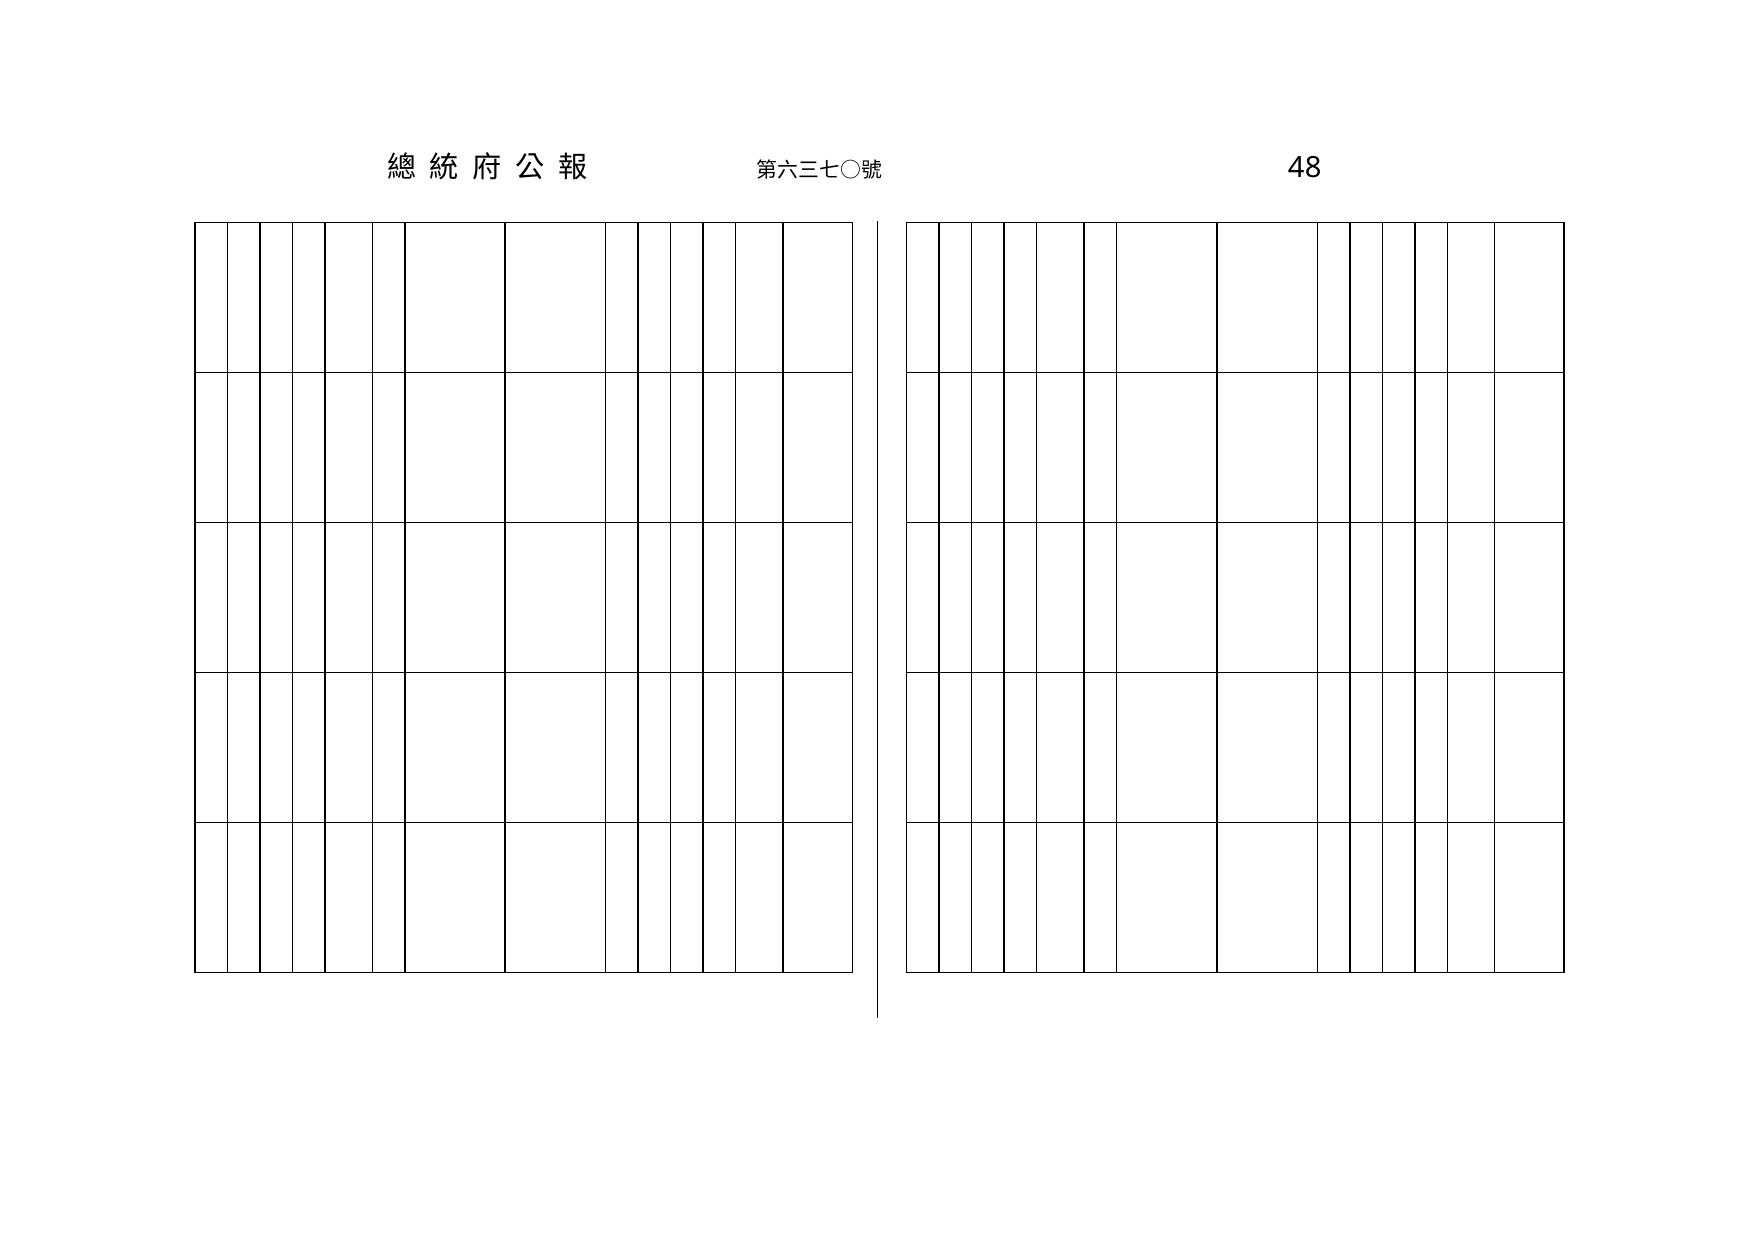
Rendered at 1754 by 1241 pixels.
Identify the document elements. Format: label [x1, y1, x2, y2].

table_cell [293, 373, 324, 522]
table_cell [1218, 673, 1317, 822]
table_cell [228, 223, 259, 372]
table_cell [293, 673, 324, 822]
table_cell [293, 823, 324, 972]
table_cell [907, 823, 938, 972]
table_cell [1351, 673, 1382, 822]
table_cell [261, 523, 292, 672]
table_cell [1383, 823, 1414, 972]
table_cell [1005, 523, 1036, 672]
table_cell [1318, 523, 1349, 672]
table_cell [196, 523, 227, 672]
table_cell [1383, 223, 1414, 372]
table_cell [736, 673, 782, 822]
table_cell [784, 673, 852, 822]
table_cell [1318, 373, 1349, 522]
table_cell [1218, 373, 1317, 522]
table_cell [373, 223, 404, 372]
table_cell [606, 823, 637, 972]
table_cell [940, 373, 971, 522]
table_cell [736, 823, 782, 972]
table_cell [406, 373, 504, 522]
table_cell [1037, 223, 1083, 372]
table_cell [261, 673, 292, 822]
table_cell [1448, 673, 1494, 822]
table_cell [972, 523, 1003, 672]
table_cell [1416, 823, 1447, 972]
table_cell [1085, 673, 1116, 822]
table_cell [606, 373, 637, 522]
table_cell [1383, 673, 1414, 822]
table_cell [704, 673, 735, 822]
table_cell [326, 223, 372, 372]
table_cell [506, 673, 605, 822]
table_cell [1351, 373, 1382, 522]
table_cell [606, 673, 637, 822]
table_cell [506, 373, 605, 522]
table_cell [639, 223, 670, 372]
table_cell [1318, 823, 1349, 972]
table_cell [1448, 373, 1494, 522]
table_cell [373, 673, 404, 822]
table_cell [506, 823, 605, 972]
table_cell [1005, 673, 1036, 822]
table_cell [784, 523, 852, 672]
table_cell [1416, 373, 1447, 522]
table_cell [907, 223, 938, 372]
table_cell [784, 373, 852, 522]
table_cell [907, 523, 938, 672]
table_cell [940, 223, 971, 372]
table_cell [228, 673, 259, 822]
table_cell [1448, 523, 1494, 672]
table_cell [228, 373, 259, 522]
table_cell [940, 523, 971, 672]
table_cell [196, 673, 227, 822]
table_cell [639, 673, 670, 822]
table_cell [1037, 673, 1083, 822]
table_cell [293, 223, 324, 372]
table_cell [1005, 823, 1036, 972]
table_cell [196, 373, 227, 522]
table_cell [1383, 373, 1414, 522]
table_cell [704, 223, 735, 372]
table_cell [736, 523, 782, 672]
table_cell [373, 823, 404, 972]
table_cell [671, 373, 702, 522]
table_cell [1218, 823, 1317, 972]
table_cell [326, 673, 372, 822]
table_cell [1085, 373, 1116, 522]
table_cell [940, 823, 971, 972]
table_cell [704, 823, 735, 972]
table_cell [1351, 523, 1382, 672]
table_cell [972, 673, 1003, 822]
table_cell [784, 823, 852, 972]
table_cell [1448, 223, 1494, 372]
table_cell [1318, 223, 1349, 372]
table_cell [736, 373, 782, 522]
table_cell [736, 223, 782, 372]
table_cell [1495, 523, 1563, 672]
table_cell [1005, 373, 1036, 522]
table_cell [261, 373, 292, 522]
table_cell [326, 823, 372, 972]
table_cell [639, 373, 670, 522]
table_cell [1085, 523, 1116, 672]
table_cell [261, 223, 292, 372]
table_cell [1218, 223, 1317, 372]
table_cell [373, 523, 404, 672]
table_cell [326, 523, 372, 672]
table_cell [1351, 823, 1382, 972]
table_cell [373, 373, 404, 522]
table_cell [406, 523, 504, 672]
table_cell [1416, 523, 1447, 672]
table_cell [1117, 823, 1216, 972]
table_cell [972, 223, 1003, 372]
table_cell [639, 523, 670, 672]
table_cell [1416, 223, 1447, 372]
table_cell [1416, 673, 1447, 822]
table_cell [1037, 523, 1083, 672]
table_cell [1005, 223, 1036, 372]
table_cell [406, 673, 504, 822]
table_cell [972, 373, 1003, 522]
table_cell [196, 223, 227, 372]
table_cell [1218, 523, 1317, 672]
table_cell [1117, 523, 1216, 672]
table_cell [1117, 673, 1216, 822]
table_cell [671, 223, 702, 372]
table_cell [1037, 823, 1083, 972]
table_cell [784, 223, 852, 372]
table_cell [506, 523, 605, 672]
table_cell [1495, 823, 1563, 972]
table_cell [972, 823, 1003, 972]
table_cell [606, 223, 637, 372]
table_cell [907, 673, 938, 822]
table_cell [671, 523, 702, 672]
table_cell [326, 373, 372, 522]
table_cell [293, 523, 324, 672]
table_cell [671, 673, 702, 822]
table_cell [940, 673, 971, 822]
table_cell [196, 823, 227, 972]
table_cell [406, 223, 504, 372]
table_cell [606, 523, 637, 672]
table_cell [1495, 373, 1563, 522]
table_cell [506, 223, 605, 372]
table_cell [261, 823, 292, 972]
table_cell [1117, 373, 1216, 522]
table_cell [1383, 523, 1414, 672]
table_cell [1037, 373, 1083, 522]
table_cell [1318, 673, 1349, 822]
table_cell [1495, 673, 1563, 822]
table_cell [704, 373, 735, 522]
table_cell [1085, 823, 1116, 972]
table_cell [228, 523, 259, 672]
table_cell [228, 823, 259, 972]
table_cell [1495, 223, 1563, 372]
table_cell [1085, 223, 1116, 372]
table_cell [1117, 223, 1216, 372]
table_cell [1448, 823, 1494, 972]
table_cell [406, 823, 504, 972]
table_cell [907, 373, 938, 522]
table_cell [704, 523, 735, 672]
table_cell [671, 823, 702, 972]
table_cell [1351, 223, 1382, 372]
table_cell [639, 823, 670, 972]
